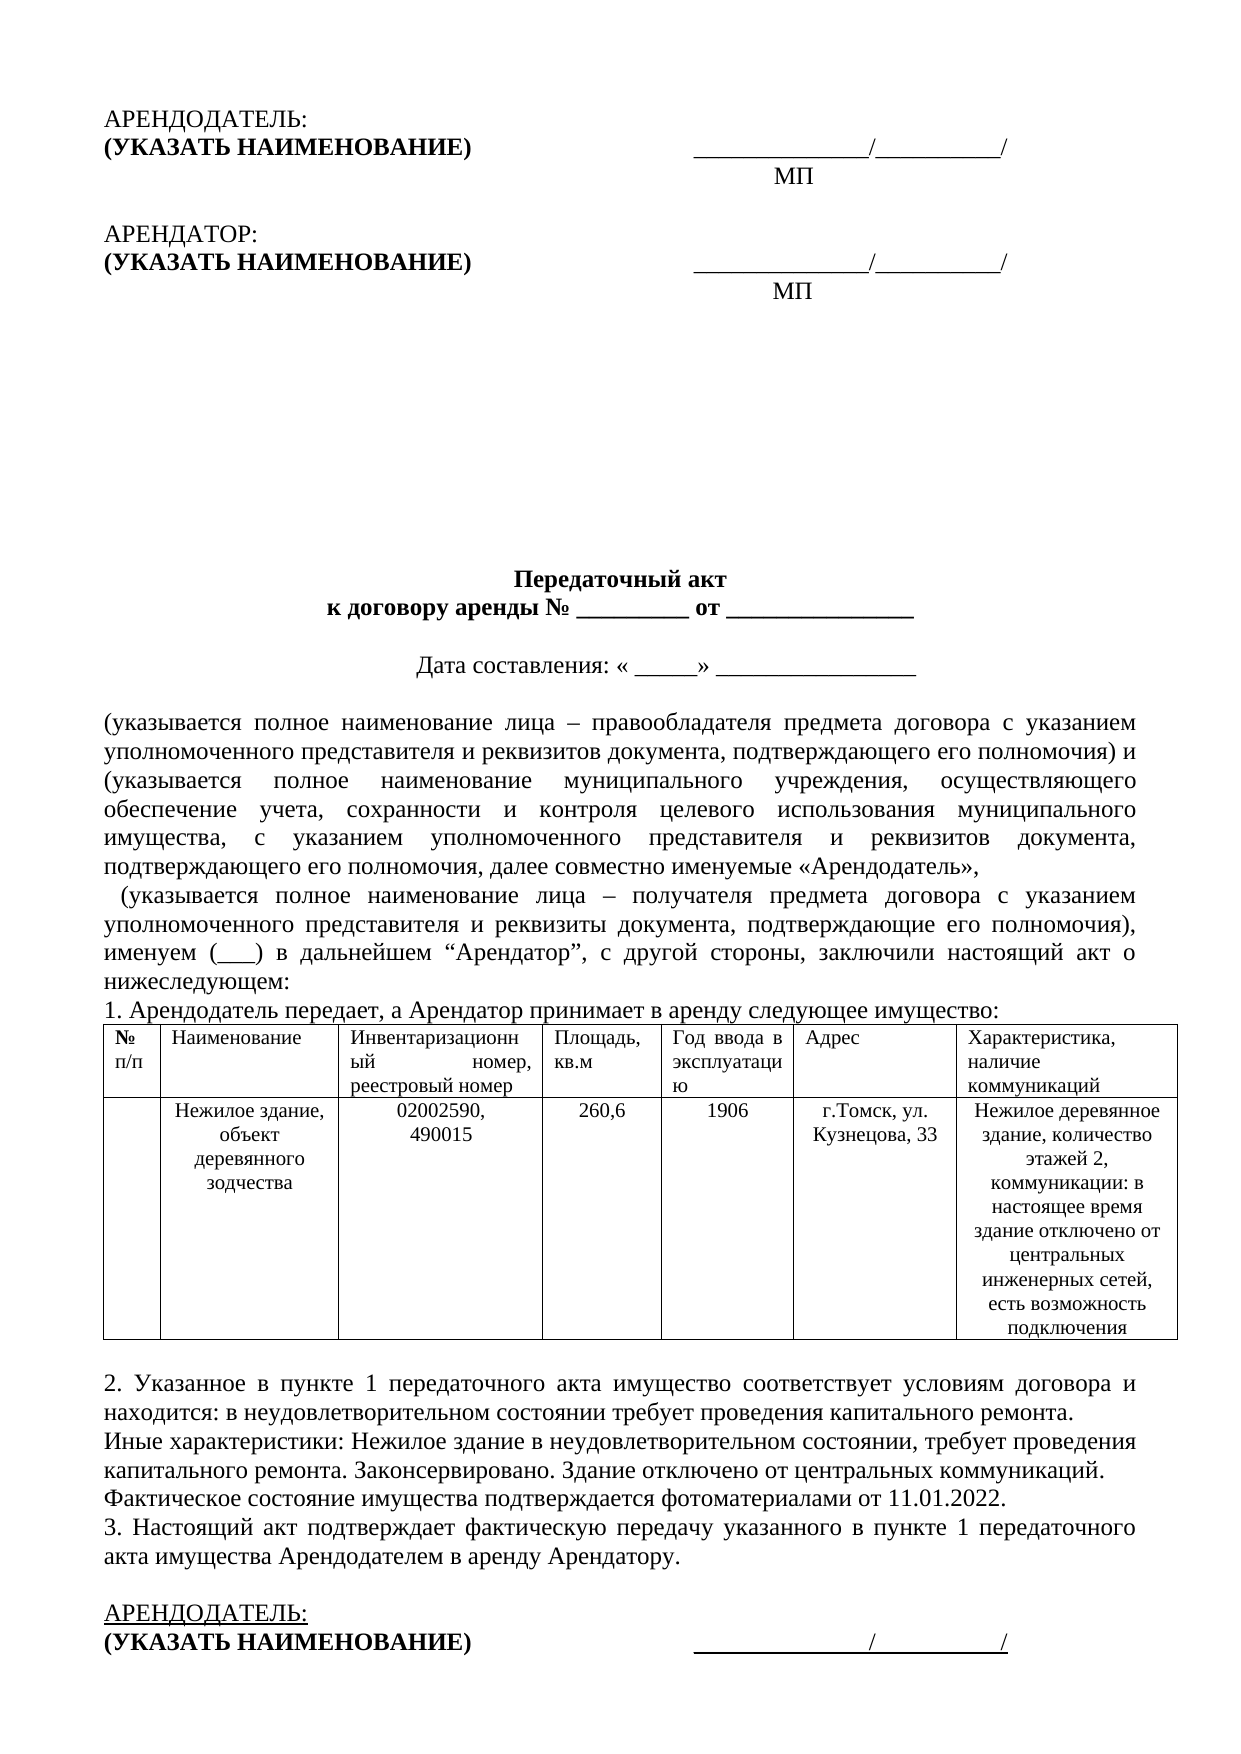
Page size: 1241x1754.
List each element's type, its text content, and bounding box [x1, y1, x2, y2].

table_cell Нежилое деревянное здание, количество этажей 2, коммуникации: в настоящее время здание отключено от центральных инженерных сетей, есть возможность подключения [957, 1098, 1177, 1339]
text Передаточный акт [103, 564, 1137, 592]
table_cell г.Томск, ул. Кузнецова, 33 [794, 1098, 956, 1339]
text 1. Арендодатель передает, а Арендатор принимает в аренду следующее имущество: [103, 995, 1137, 1024]
table_header Характеристика, наличие коммуникаций [957, 1025, 1177, 1097]
table_header № п/п [104, 1025, 160, 1097]
text к договору аренды № _________ от _______________ [103, 592, 1137, 621]
text (указывается полное наименование лица – получателя предмета договора с указанием уполномоченного представителя и реквизиты документа, подтверждающие его полномочия), именуем (___) в дальнейшем “Арендатор”, с другой стороны, заключили настоящий акт о нижеследующем: [103, 880, 1137, 995]
text 2. Указанное в пункте 1 передаточного акта имущество соответствует условиям договора и находится: в неудовлетворительном состоянии требует проведения капитального ремонта. [103, 1368, 1137, 1426]
text (УКАЗАТЬ НАИМЕНОВАНИЕ) ______________/__________/ [103, 1627, 1137, 1656]
table_header Инвентаризационный номер, реестровый номер [339, 1025, 542, 1097]
text 3. Настоящий акт подтверждает фактическую передачу указанного в пункте 1 передаточного акта имущества Арендодателем в аренду Арендатору. [103, 1512, 1137, 1570]
table_header Адрес [794, 1025, 956, 1097]
text Дата составления: « _____» ________________ [103, 650, 1137, 679]
table_header Год ввода в эксплуатацию [662, 1025, 793, 1097]
table_header Площадь, кв.м [543, 1025, 661, 1097]
text (УКАЗАТЬ НАИМЕНОВАНИЕ) ______________/__________/ [103, 132, 1137, 161]
text МП [103, 161, 1137, 190]
table_cell Нежилое здание, объект деревянного зодчества [161, 1098, 338, 1339]
text (УКАЗАТЬ НАИМЕНОВАНИЕ) ______________/__________/ [103, 247, 1137, 276]
table_cell [104, 1098, 160, 1339]
text МП [103, 276, 1137, 305]
table_cell 02002590, 490015 [339, 1098, 542, 1339]
table_header Наименование [161, 1025, 338, 1097]
table_cell 260,6 [543, 1098, 661, 1339]
text Фактическое состояние имущества подтверждается фотоматериалами от 11.01.2022. [103, 1483, 1137, 1512]
text АРЕНДАТОР: [103, 219, 1137, 247]
text Иные характеристики: Нежилое здание в неудовлетворительном состоянии, требует проведения капитального ремонта. Законсервировано. Здание отключено от центральных коммуникаций. [103, 1426, 1137, 1483]
text (указывается полное наименование лица – правообладателя предмета договора с указанием уполномоченного представителя и реквизитов документа, подтверждающего его полномочия) и (указывается полное наименование муниципального учреждения, осуществляющего обеспечение учета, сохранности и контроля целевого использования муниципального имущества, с указанием уполномоченного представителя и реквизитов документа, подтверждающего его полномочия, далее совместно именуемые «Арендодатель», [103, 707, 1137, 880]
text АРЕНДОДАТЕЛЬ: [103, 1598, 1137, 1627]
text АРЕНДОДАТЕЛЬ: [103, 104, 1137, 132]
table_cell 1906 [662, 1098, 793, 1339]
